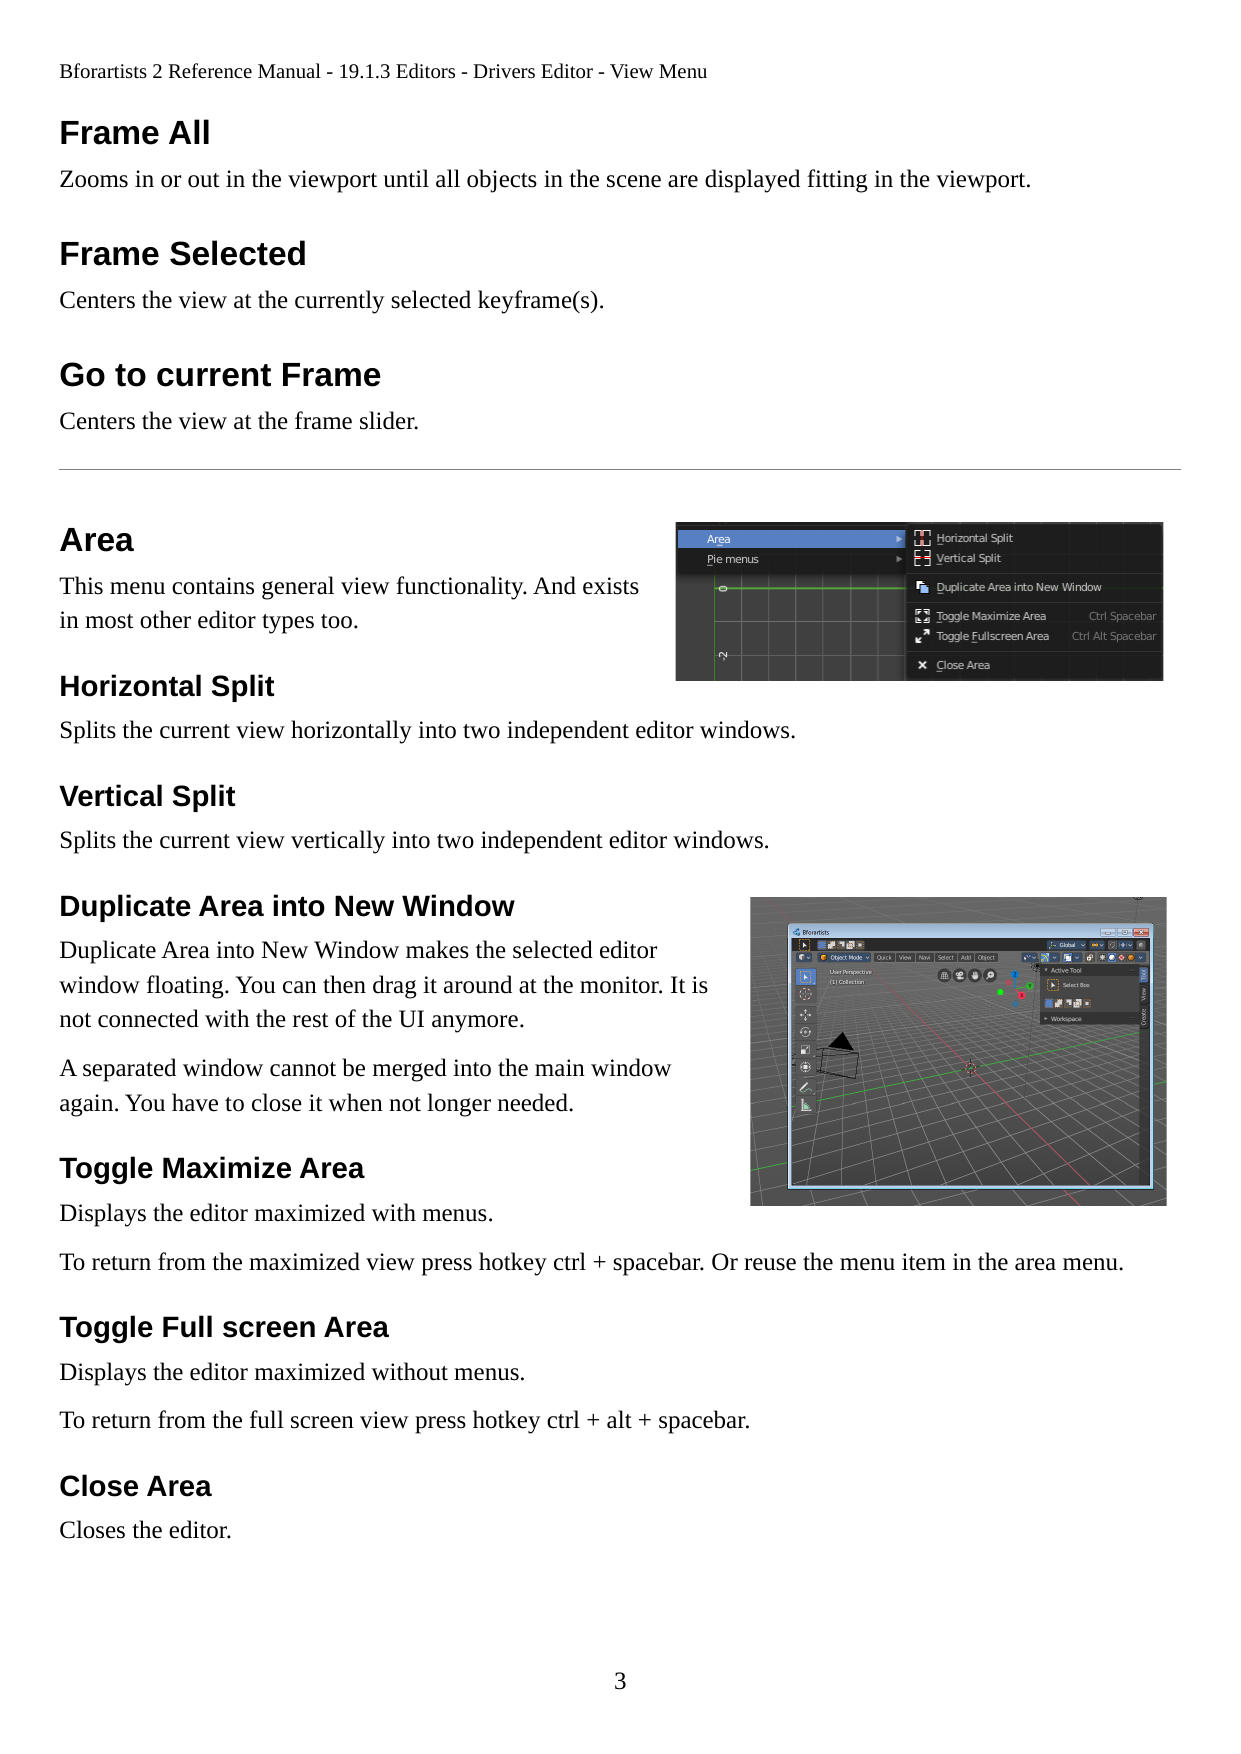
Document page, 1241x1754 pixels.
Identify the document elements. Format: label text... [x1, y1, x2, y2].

picture [750, 897, 1167, 1206]
subtitle Toggle Full screen Area [59, 1310, 1181, 1344]
text Centers the view at the currently selected keyframe(s). [59, 285, 1181, 313]
text Zooms in or out in the viewport until all objects in the scene are displayed fitting in the viewport. [59, 164, 1181, 192]
subtitle Frame Selected [59, 234, 1181, 272]
subtitle Close Area [59, 1469, 1181, 1503]
text Centers the view at the frame slider. [59, 406, 1181, 434]
text To return from the maximized view press hotkey ctrl + spacebar. Or reuse the menu item in the area menu. [59, 1247, 1181, 1275]
text This menu contains general view functionality. And exists in most other editor types too. [59, 571, 675, 634]
text Duplicate Area into New Window makes the selected editor window floating. You can then drag it around at the monitor. It is not connected with the rest of the UI anymore. [59, 935, 750, 1033]
subtitle Horizontal Split [59, 669, 1181, 703]
text A separated window cannot be merged into the main window again. You have to close it when not longer needed. [59, 1053, 750, 1116]
subtitle Frame All [59, 113, 1181, 151]
picture [675, 522, 1164, 681]
text Splits the current view horizontally into two independent editor windows. [59, 715, 1181, 744]
text Closes the editor. [59, 1516, 1181, 1544]
text To return from the full screen view press hotkey ctrl + alt + spacebar. [59, 1406, 1181, 1434]
text Displays the editor maximized with menus. [59, 1198, 1181, 1226]
subtitle Area [59, 520, 1181, 558]
text Displays the editor maximized without menus. [59, 1357, 1181, 1385]
subtitle Duplicate Area into New Window [59, 889, 1181, 923]
subtitle Vertical Split [59, 779, 1181, 813]
subtitle [1167, 1151, 1181, 1185]
subtitle Toggle Maximize Area [59, 1151, 750, 1185]
text Splits the current view vertically into two independent editor windows. [59, 825, 1181, 854]
subtitle Go to current Frame [59, 355, 1181, 393]
